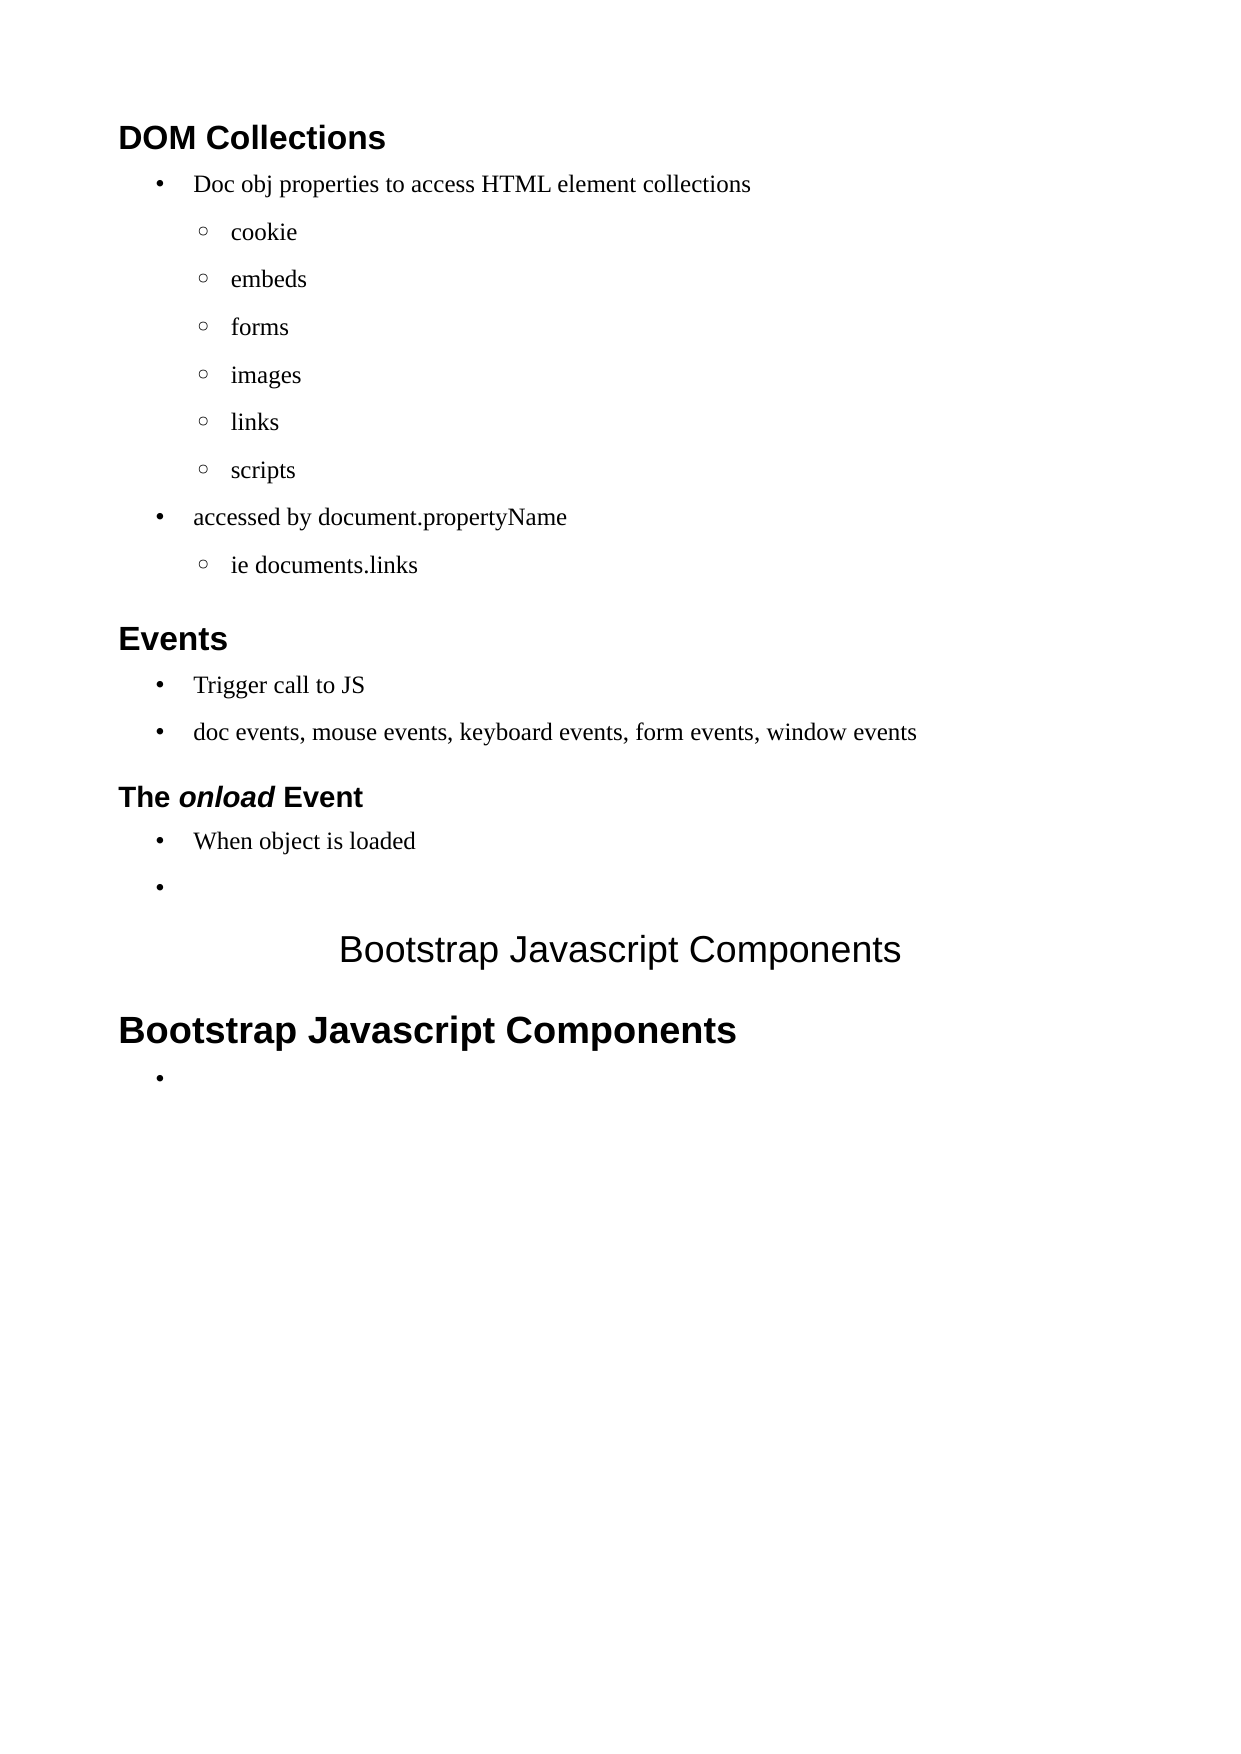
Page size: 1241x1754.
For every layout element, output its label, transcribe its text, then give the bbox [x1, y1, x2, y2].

list images [193, 360, 1122, 388]
list scripts [193, 455, 1122, 484]
list links [193, 407, 1122, 436]
list When object is loaded [156, 826, 1122, 854]
list Trigger call to JS [156, 670, 1122, 698]
subtitle DOM Collections [118, 118, 1122, 157]
list doc events, mouse events, keyboard events, form events, window events [156, 717, 1122, 746]
subtitle The onload Event [118, 779, 1122, 813]
list Doc obj properties to access HTML element collections [156, 169, 1122, 198]
list cookie [193, 217, 1122, 246]
list accessed by document.propertyName [156, 502, 1122, 531]
subtitle Events [118, 618, 1122, 657]
list ie documents.links [193, 550, 1122, 579]
list forms [193, 312, 1122, 341]
subtitle Bootstrap Javascript Components [118, 1008, 1122, 1051]
subtitle Bootstrap Javascript Components [118, 927, 1122, 970]
list embeds [193, 264, 1122, 293]
